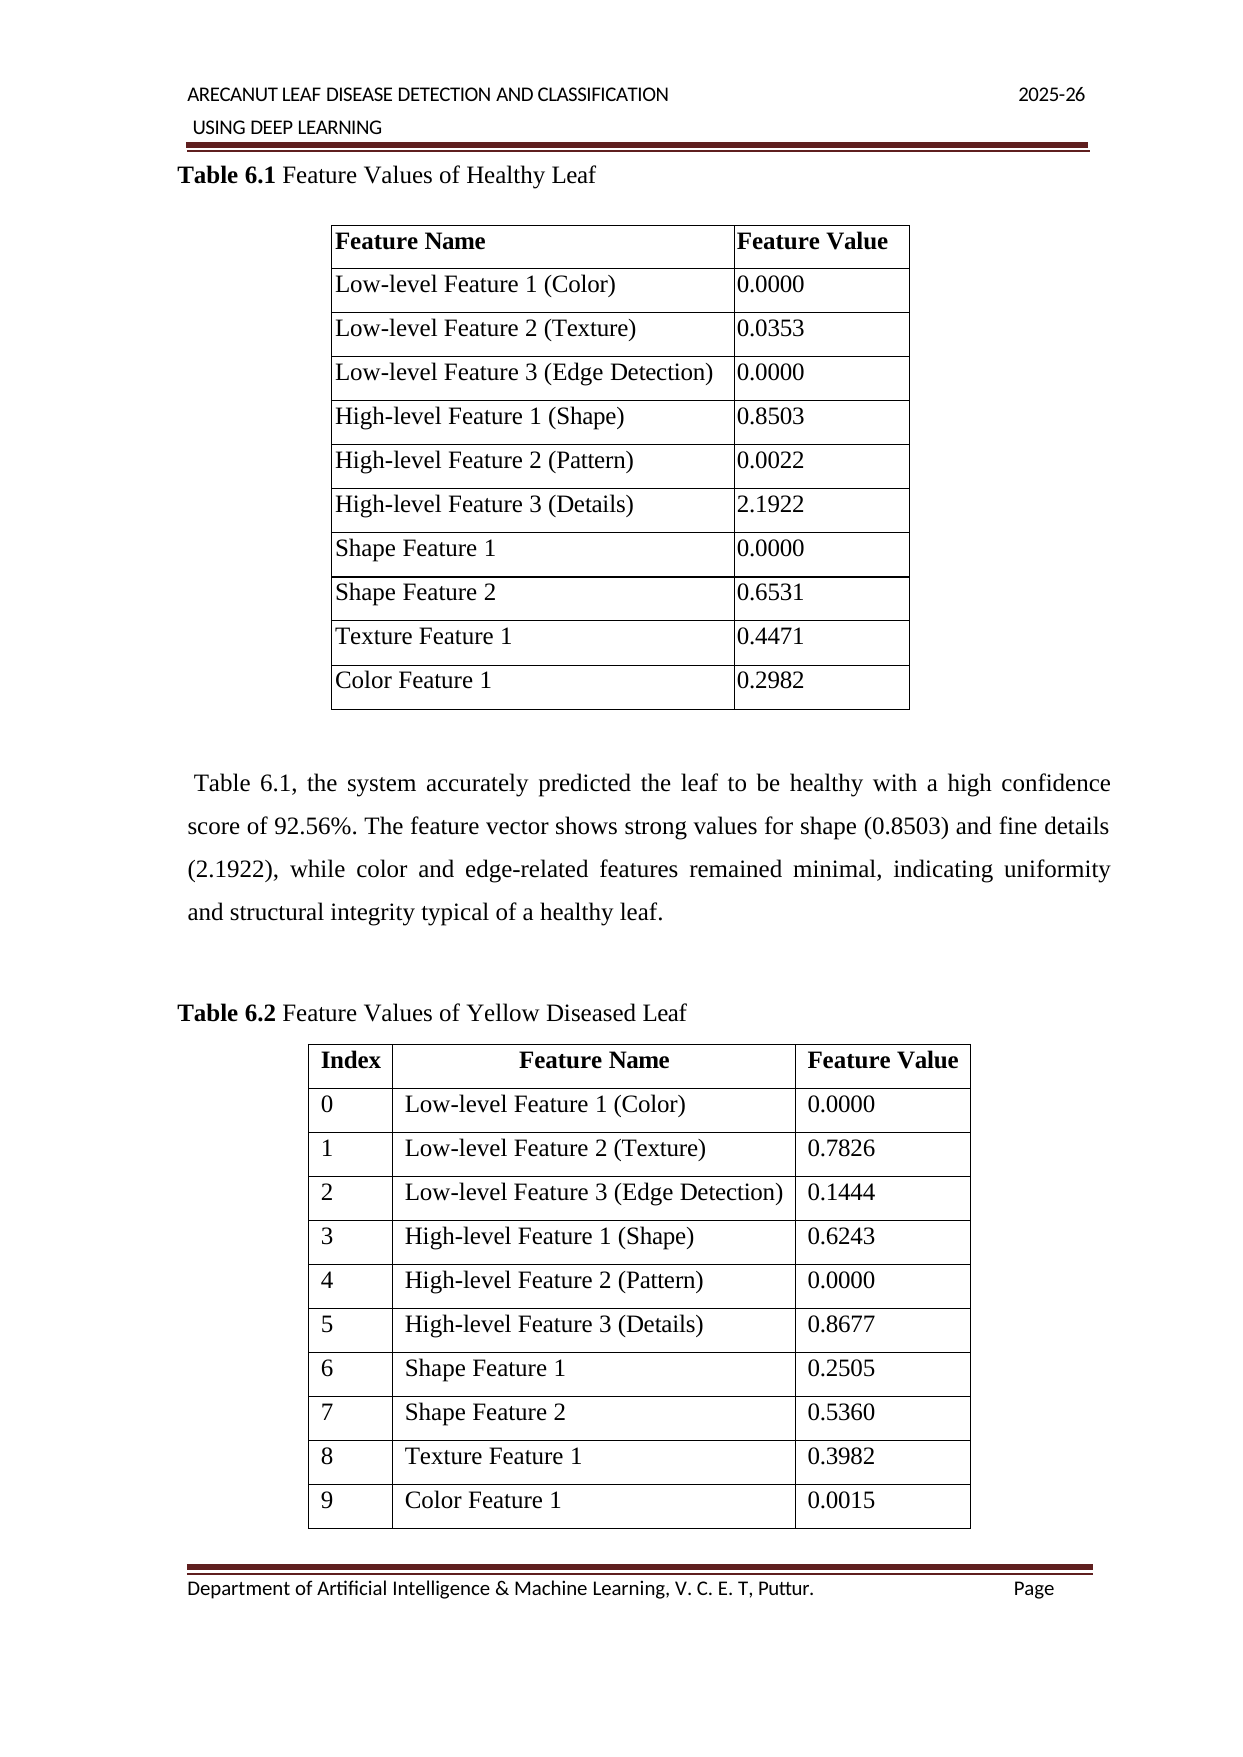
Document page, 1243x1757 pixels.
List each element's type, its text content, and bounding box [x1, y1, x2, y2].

table_cell 5 [309, 1309, 392, 1352]
table_cell 0.4471 [735, 621, 909, 664]
table_cell 0.0000 [796, 1265, 970, 1308]
table_cell 0.0000 [796, 1089, 970, 1132]
table_cell Color Feature 1 [332, 666, 734, 708]
text Table 6.2 Feature Values of Yellow Diseased Leaf [177, 998, 1120, 1027]
table_cell 0.1444 [796, 1177, 970, 1220]
table_cell 0 [309, 1089, 392, 1132]
table_cell 0.0000 [735, 357, 909, 400]
table_cell High-level Feature 3 (Details) [393, 1309, 795, 1352]
table_cell Shape Feature 2 [332, 578, 734, 620]
table_cell 0.7826 [796, 1133, 970, 1176]
table_header Feature Name [332, 226, 734, 268]
table_cell 6 [309, 1353, 392, 1396]
table_cell 0.6243 [796, 1221, 970, 1264]
table_cell 8 [309, 1441, 392, 1484]
table_cell 9 [309, 1485, 392, 1528]
table_cell Texture Feature 1 [393, 1441, 795, 1484]
table_header Feature Name [393, 1045, 795, 1088]
table_header Feature Value [796, 1045, 970, 1088]
table_cell High-level Feature 1 (Shape) [332, 401, 734, 444]
table_cell High-level Feature 3 (Details) [332, 489, 734, 532]
table_cell 0.2505 [796, 1353, 970, 1396]
table_cell 0.0353 [735, 313, 909, 356]
table_cell 2 [309, 1177, 392, 1220]
table_cell 3 [309, 1221, 392, 1264]
text Table 6.1 Feature Values of Healthy Leaf [177, 160, 1121, 189]
table_cell 0.0022 [735, 445, 909, 488]
table_cell High-level Feature 2 (Pattern) [393, 1265, 795, 1308]
table_cell 0.6531 [735, 578, 909, 620]
table_cell Texture Feature 1 [332, 621, 734, 664]
table_cell 0.2982 [735, 666, 909, 708]
table_cell 0.8677 [796, 1309, 970, 1352]
table_cell Low-level Feature 1 (Color) [393, 1089, 795, 1132]
table_cell 0.0015 [796, 1485, 970, 1528]
table_cell Color Feature 1 [393, 1485, 795, 1528]
table_cell Shape Feature 1 [332, 533, 734, 576]
text Table 6.1, the system accurately predicted the leaf to be healthy with a high confidence score of 92.56%. The feature vector shows strong values for shape (0.8503) and fine details (2.1922), while color and edge-related features remained minimal, indicating uniformity and structural integrity typical of a healthy leaf. [187, 768, 1111, 926]
table_cell Shape Feature 1 [393, 1353, 795, 1396]
table_cell High-level Feature 2 (Pattern) [332, 445, 734, 488]
table_cell Shape Feature 2 [393, 1397, 795, 1440]
table_cell 0.8503 [735, 401, 909, 444]
table_cell 1 [309, 1133, 392, 1176]
table_cell 0.3982 [796, 1441, 970, 1484]
table_cell 0.0000 [735, 533, 909, 576]
table_cell Low-level Feature 3 (Edge Detection) [393, 1177, 795, 1220]
table_cell Low-level Feature 2 (Texture) [332, 313, 734, 356]
table_cell 0.5360 [796, 1397, 970, 1440]
table_cell High-level Feature 1 (Shape) [393, 1221, 795, 1264]
table_cell 0.0000 [735, 269, 909, 312]
table_header Feature Value [735, 226, 909, 268]
table_cell 4 [309, 1265, 392, 1308]
table_cell Low-level Feature 2 (Texture) [393, 1133, 795, 1176]
table_cell Low-level Feature 3 (Edge Detection) [332, 357, 734, 400]
table_cell 7 [309, 1397, 392, 1440]
table_cell 2.1922 [735, 489, 909, 532]
table_header Index [309, 1045, 392, 1088]
table_cell Low-level Feature 1 (Color) [332, 269, 734, 312]
